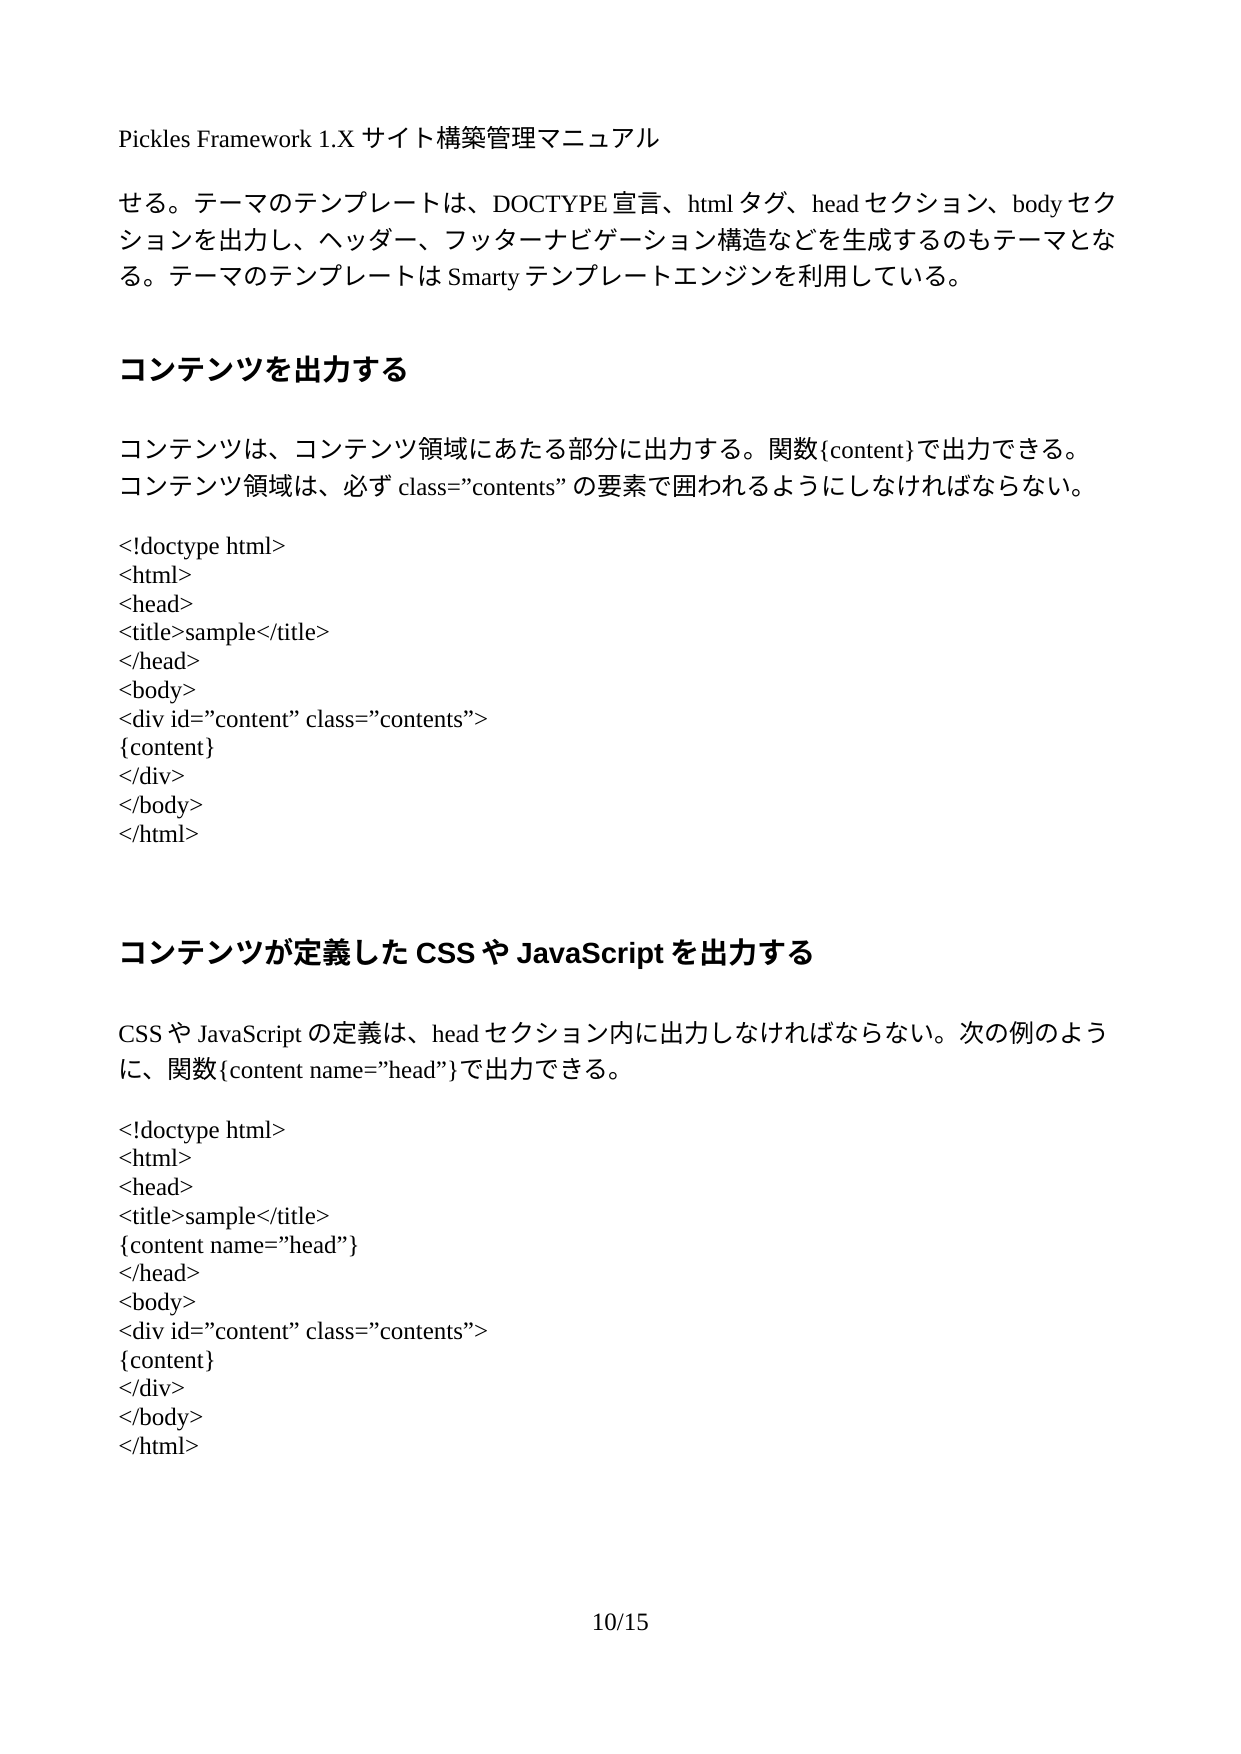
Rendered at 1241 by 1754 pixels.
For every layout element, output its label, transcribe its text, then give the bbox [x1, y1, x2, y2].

text <!doctype html> [118, 531, 1122, 560]
text <html> [118, 560, 1122, 589]
text {content name=”head”} [118, 1230, 1122, 1258]
text <html> [118, 1143, 1122, 1172]
text せる。テーマのテンプレートは、DOCTYPE宣言、htmlタグ、headセクション、bodyセクションを出力し、ヘッダー、フッターナビゲーション構造などを生成するのもテーマとなる。テーマのテンプレートはSmartyテンプレートエンジンを利用している。 [118, 184, 1122, 293]
text </html> [118, 819, 1122, 847]
text </body> [118, 1402, 1122, 1431]
text <!doctype html> [118, 1115, 1122, 1143]
text </html> [118, 1431, 1122, 1460]
text <head> [118, 589, 1122, 617]
text </div> [118, 761, 1122, 790]
text </div> [118, 1373, 1122, 1402]
text </body> [118, 790, 1122, 819]
text <div id=”content” class=”contents”> [118, 704, 1122, 732]
subtitle コンテンツを出力する [118, 346, 1122, 389]
text <title>sample</title> [118, 617, 1122, 646]
text <div id=”content” class=”contents”> [118, 1316, 1122, 1345]
text </head> <body> [118, 646, 1122, 704]
subtitle コンテンツが定義したCSSやJavaScriptを出力する [118, 930, 1122, 972]
text <head> [118, 1172, 1122, 1201]
text コンテンツ領域は、必ずclass=”contents” の要素で囲われるようにしなければならない。 [118, 466, 1122, 502]
text {content} [118, 732, 1122, 761]
text コンテンツは、コンテンツ領域にあたる部分に出力する。関数{content}で出力できる。 [118, 430, 1122, 466]
text CSSやJavaScriptの定義は、headセクション内に出力しなければならない。次の例のように、関数{content name=”head”}で出力できる。 [118, 1013, 1122, 1086]
text {content} [118, 1345, 1122, 1373]
text </head> <body> [118, 1258, 1122, 1316]
text <title>sample</title> [118, 1201, 1122, 1230]
